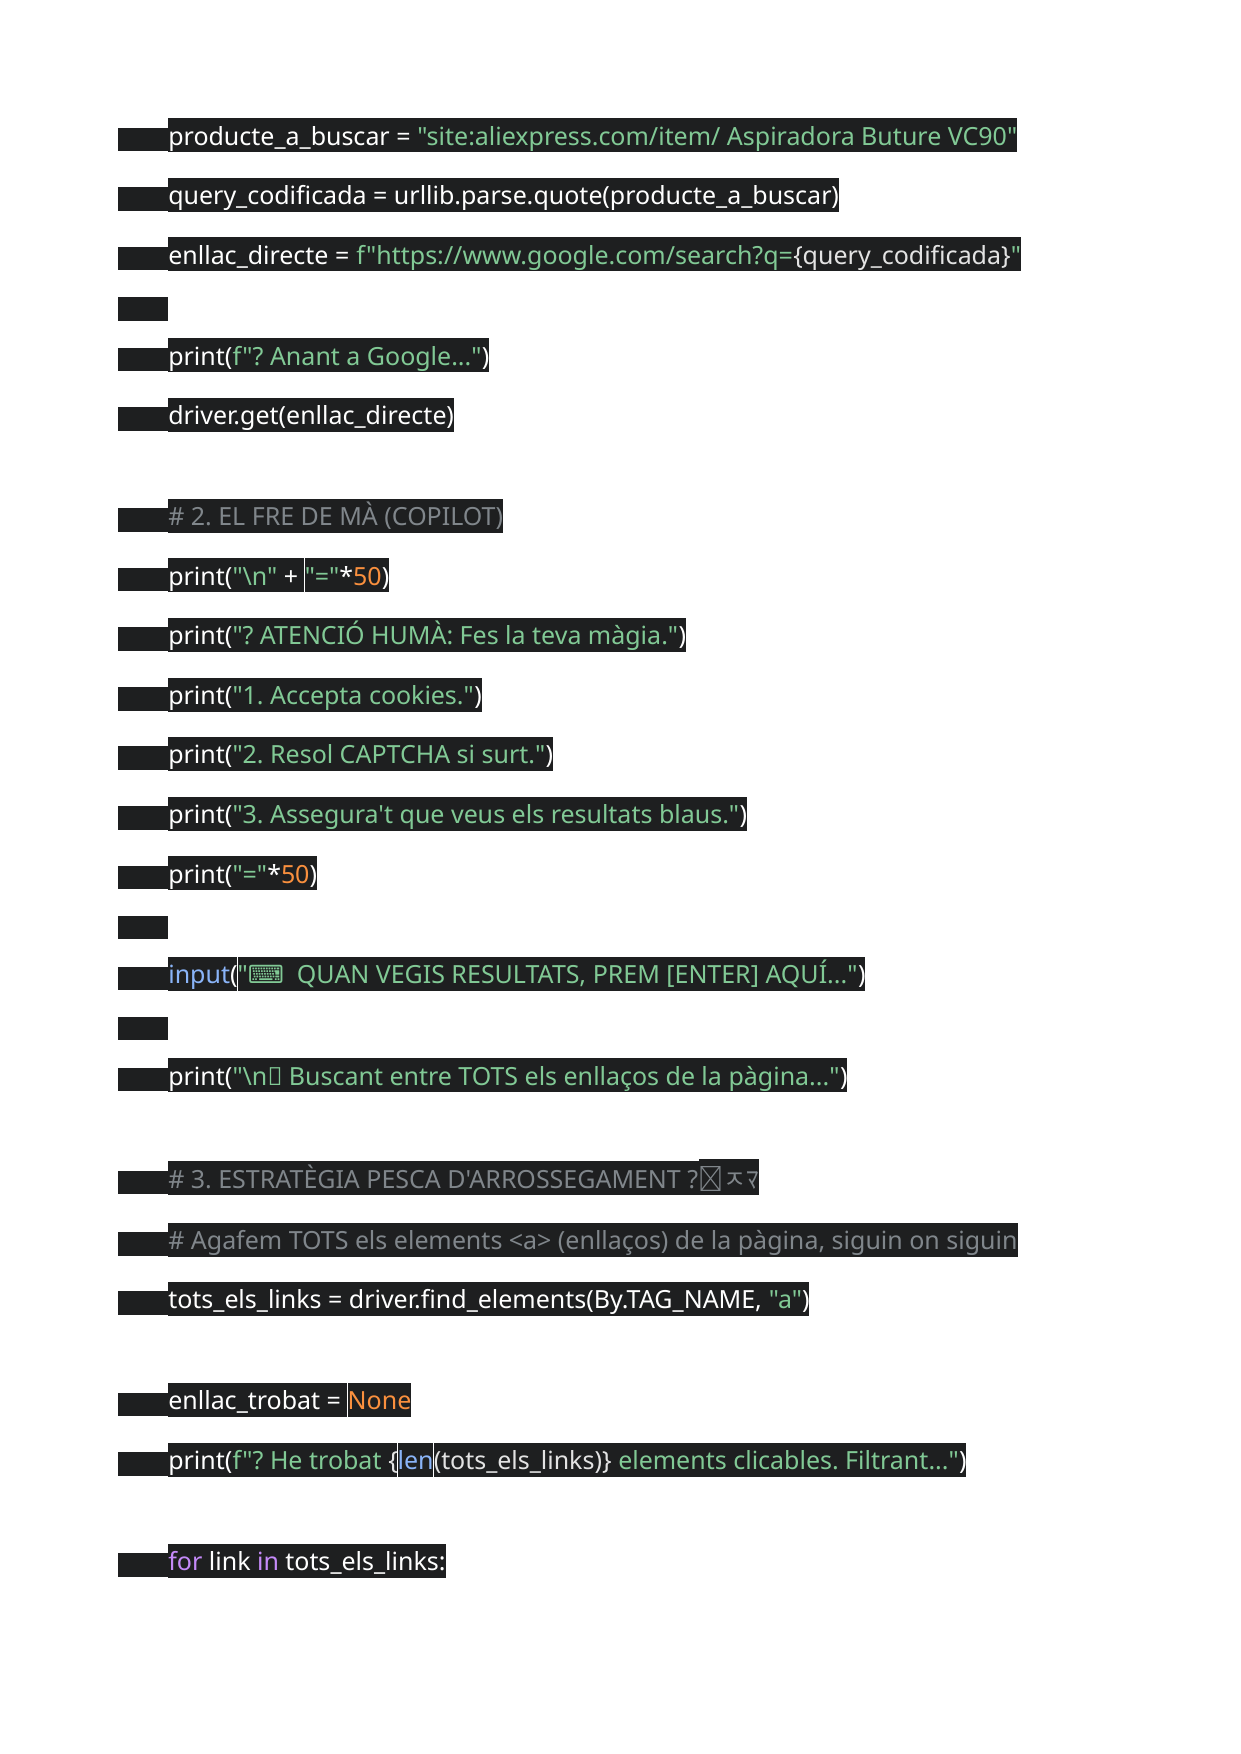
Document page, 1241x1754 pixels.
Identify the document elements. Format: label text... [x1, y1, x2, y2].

text print("\n" + "="*50) [118, 558, 1122, 592]
text enllac_trobat = None [118, 1383, 1122, 1417]
text print(f"? He trobat {len(tots_els_links)} elements clicables. Filtrant...") [118, 1443, 1122, 1477]
text print("3. Assegura't que veus els resultats blaus.") [118, 797, 1122, 831]
text producte_a_buscar = "site:aliexpress.com/item/ Aspiradora Buture VC90" [118, 118, 1122, 152]
text tots_els_links = driver.find_elements(By.TAG_NAME, "a") [118, 1282, 1122, 1316]
text print("="*50) [118, 856, 1122, 890]
text print(f"? Anant a Google...") [118, 338, 1122, 372]
text print("2. Resol CAPTCHA si surt.") [118, 737, 1122, 771]
text query_codificada = urllib.parse.quote(producte_a_buscar) [118, 178, 1122, 212]
text for link in tots_els_links: [118, 1543, 1122, 1578]
text print("? ATENCIÓ HUMÀ: Fes la teva màgia.") [118, 618, 1122, 652]
text # 3. ESTRATÈGIA PESCA D'ARROSSEGAMENT ?￯ﾸﾏ [118, 1159, 1122, 1195]
text # 2. EL FRE DE MÀ (COPILOT) [118, 499, 1122, 533]
text enllac_directe = f"https://www.google.com/search?q={query_codificada}" [118, 237, 1122, 271]
text input("⌨️ QUAN VEGIS RESULTATS, PREM [ENTER] AQUÍ...") [118, 957, 1122, 991]
text # Agafem TOTS els elements <a> (enllaços) de la pàgina, siguin on siguin [118, 1222, 1122, 1257]
text driver.get(enllac_directe) [118, 398, 1122, 432]
text print("\n✅ Buscant entre TOTS els enllaços de la pàgina...") [118, 1058, 1122, 1092]
text print("1. Accepta cookies.") [118, 677, 1122, 712]
